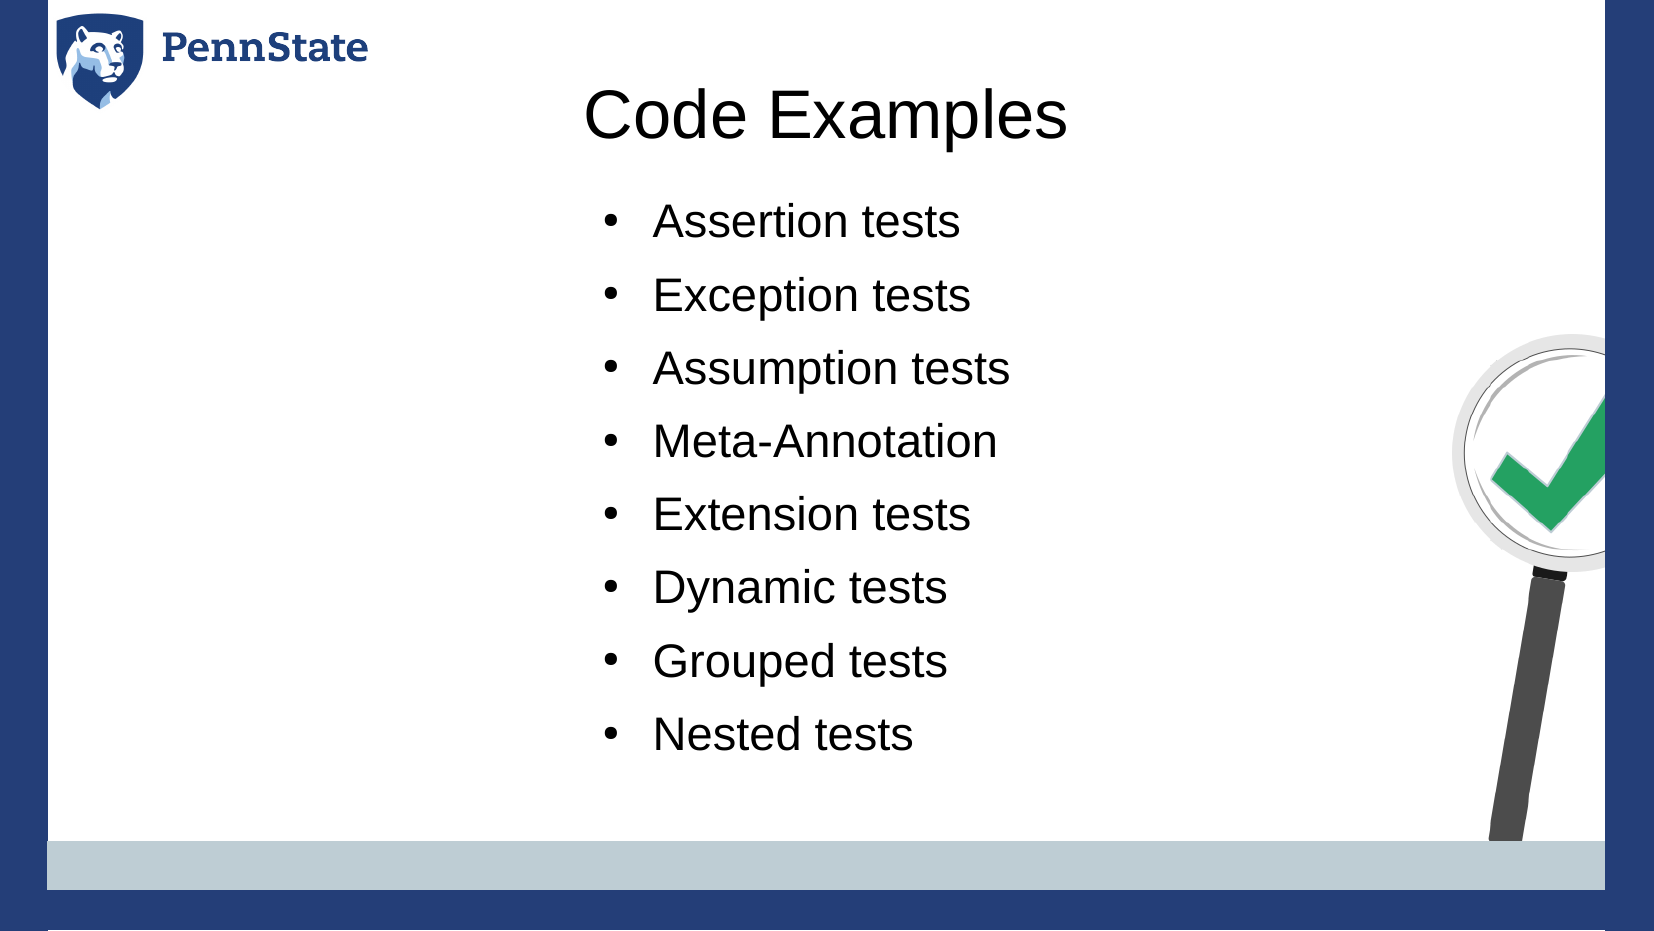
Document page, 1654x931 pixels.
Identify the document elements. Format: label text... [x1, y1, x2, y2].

picture [1452, 334, 1605, 841]
picture [48, 0, 411, 152]
title Code Examples [82, 37, 1571, 193]
list Assertion tests Exception tests Assumption tests Meta-Annotation Extension tests Dynamic tests Grouped tests Nested tests [586, 195, 1068, 766]
